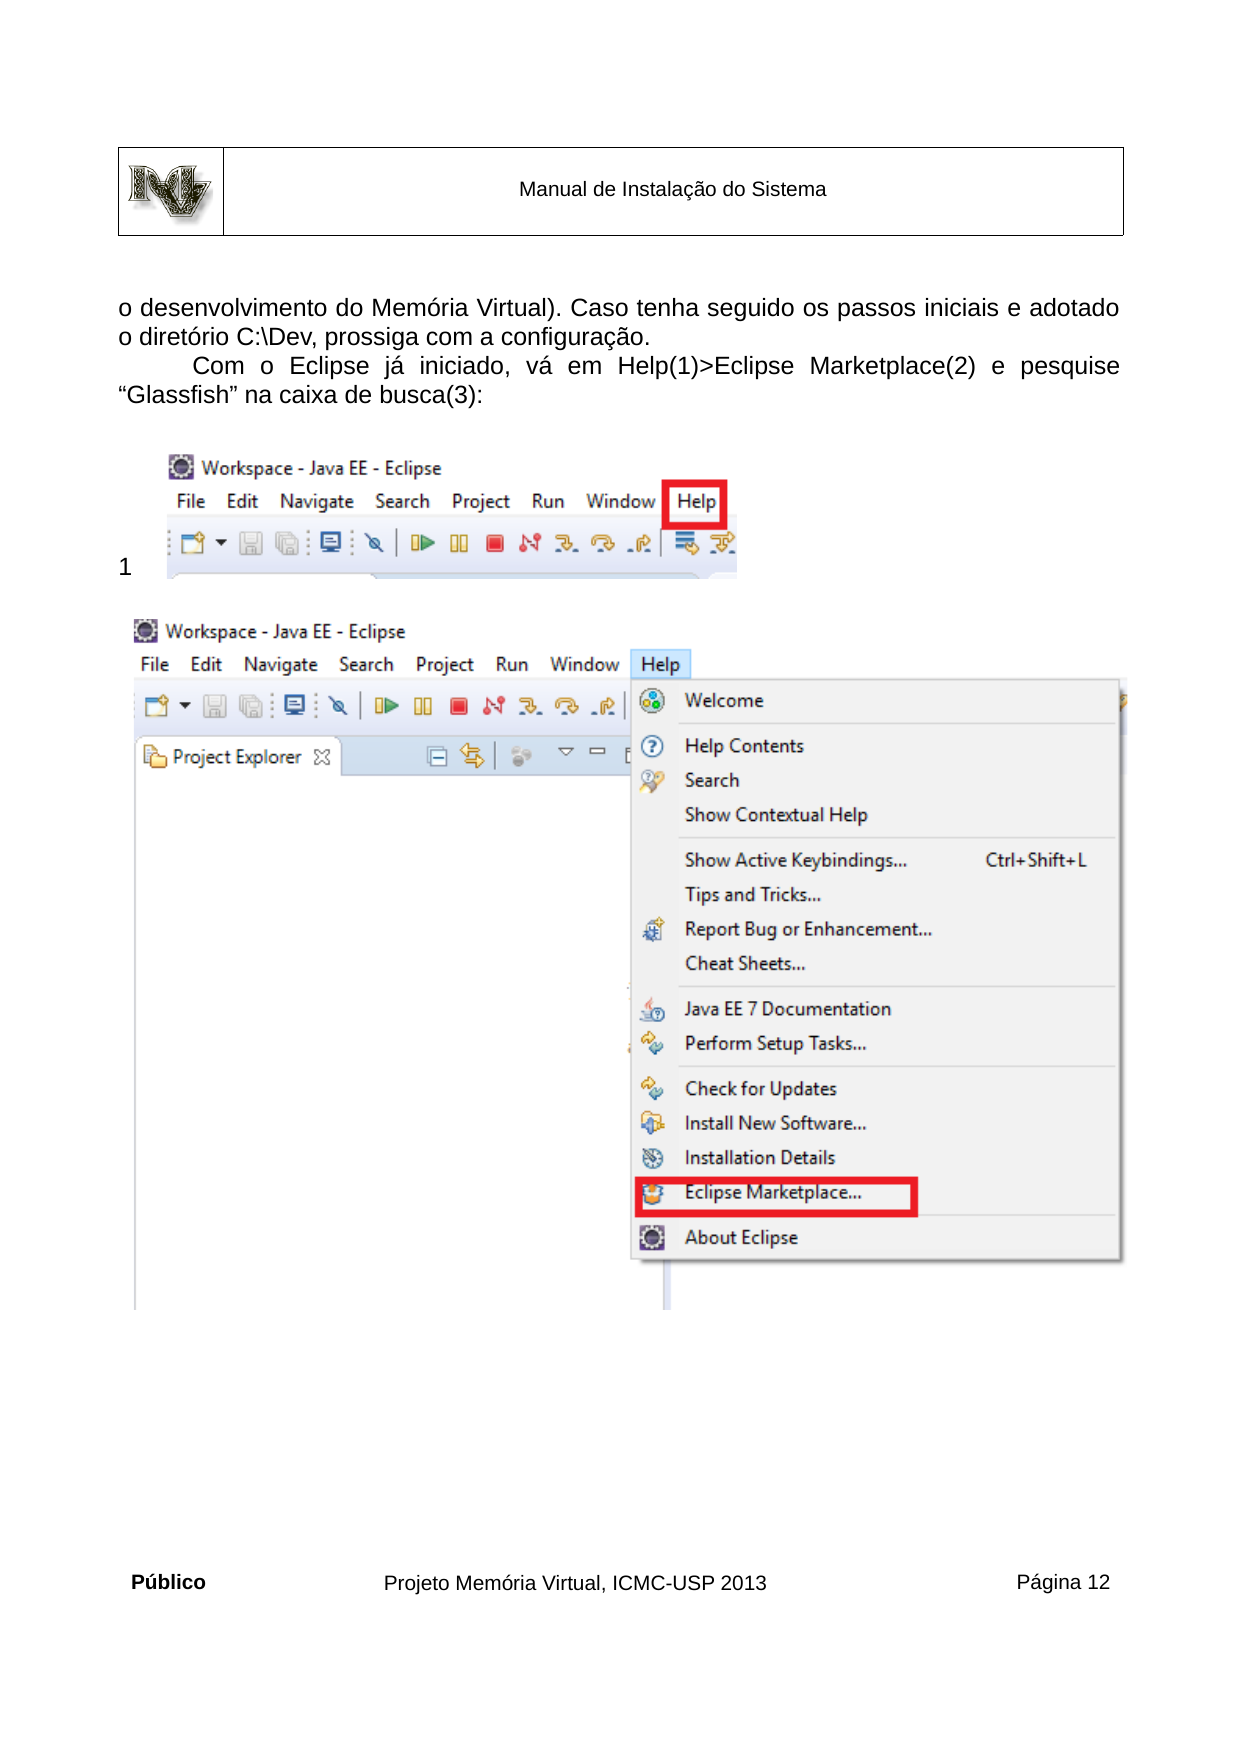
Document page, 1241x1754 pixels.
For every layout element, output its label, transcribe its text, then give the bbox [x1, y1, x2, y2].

picture [123, 153, 214, 229]
picture [166, 453, 737, 579]
text 1 [118, 552, 1122, 581]
text Com o Eclipse já iniciado, vá em Help(1)>Eclipse Marketplace(2) e pesquise “Glassfish” na caixa de busca(3): [118, 351, 1122, 408]
text o desenvolvimento do Memória Virtual). Caso tenha seguido os passos iniciais e adotado o diretório C:\Dev, prossiga com a configuração. [118, 293, 1122, 351]
picture [133, 619, 1128, 1310]
